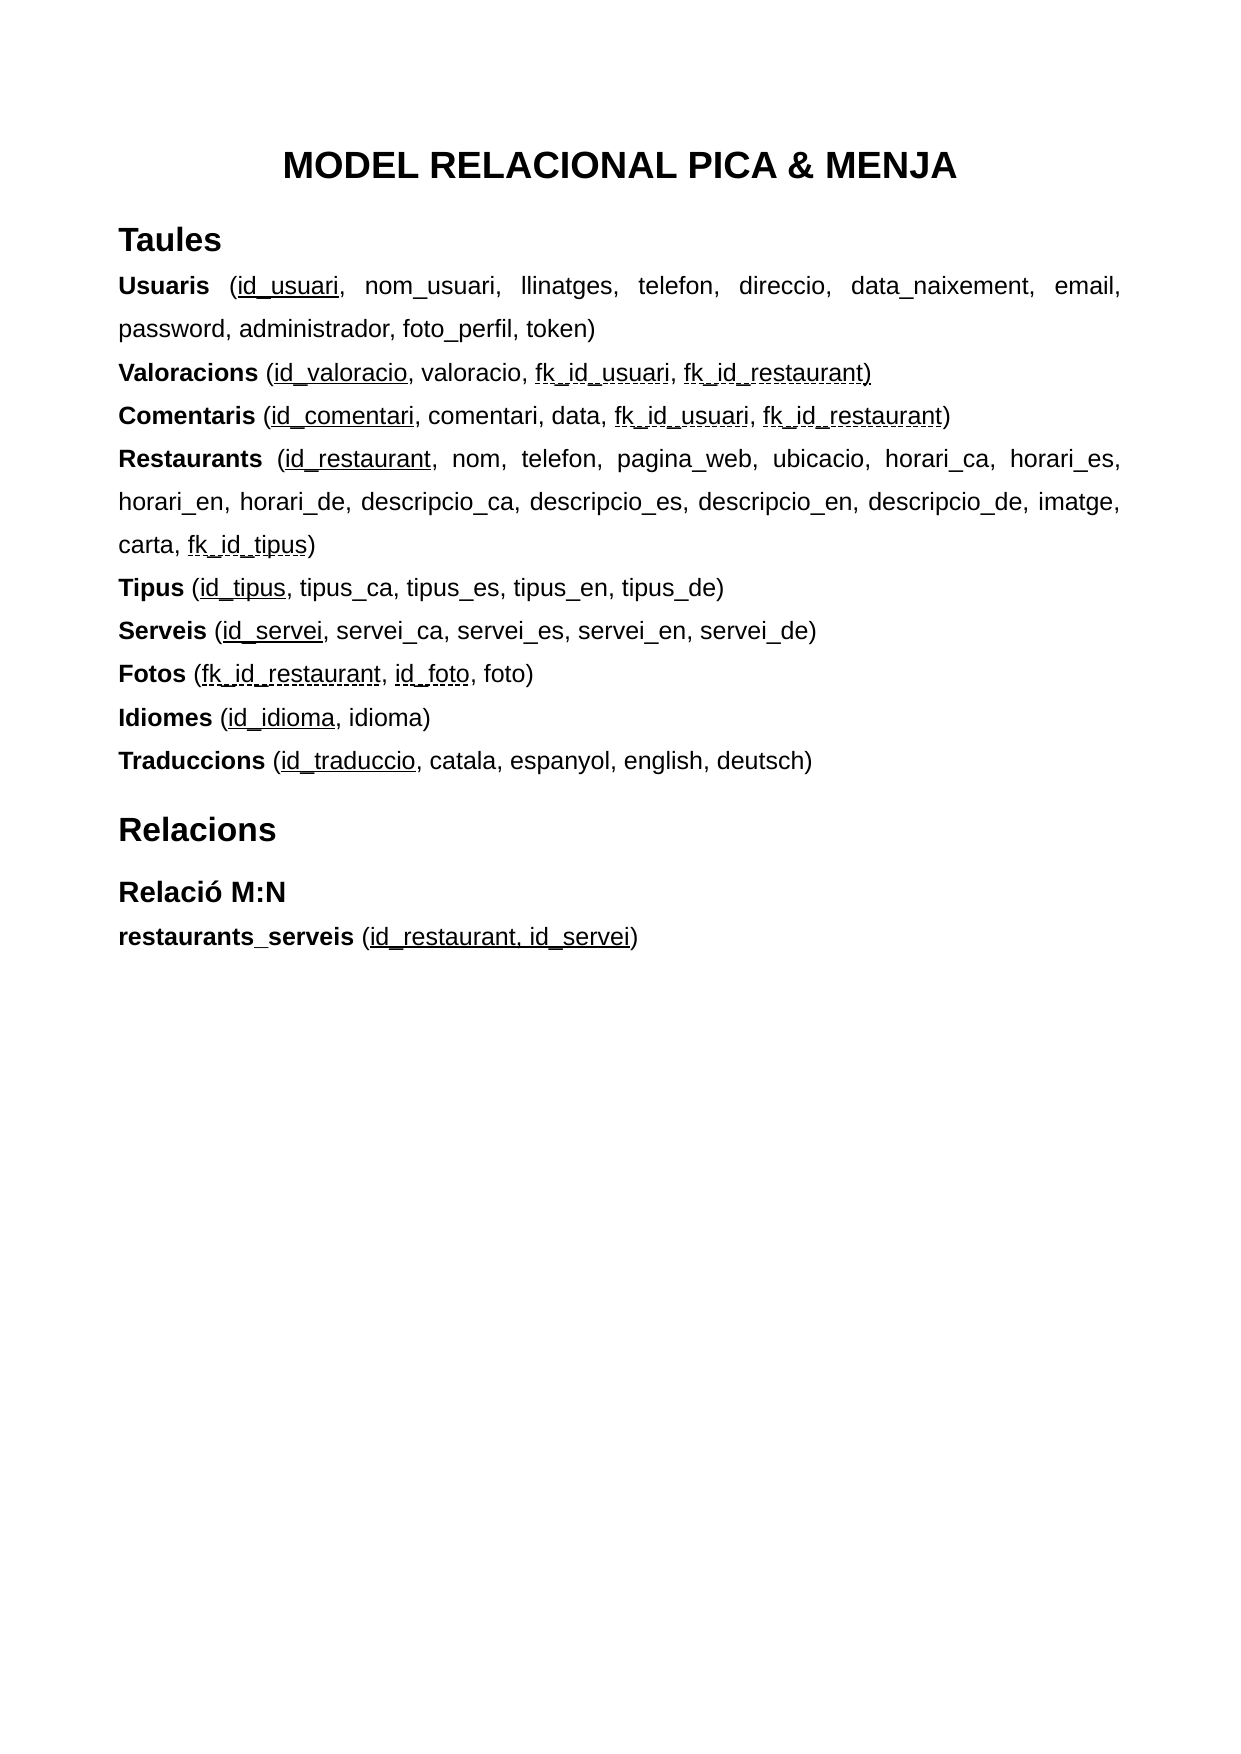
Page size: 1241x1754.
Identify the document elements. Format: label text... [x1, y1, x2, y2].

subtitle Taules [118, 220, 1122, 259]
text Valoracions (id_valoracio, valoracio, fk_id_usuari, fk_id_restaurant) [118, 357, 1122, 386]
text restaurants_serveis (id_restaurant, id_servei) [118, 922, 1122, 950]
text Fotos (fk_id_restaurant, id_foto, foto) [118, 659, 1122, 688]
text Comentaris (id_comentari, comentari, data, fk_id_usuari, fk_id_restaurant) [118, 401, 1122, 429]
text Usuaris (id_usuari, nom_usuari, llinatges, telefon, direccio, data_naixement, email, password, administrador, foto_perfil, token) [118, 271, 1122, 343]
text Serveis (id_servei, servei_ca, servei_es, servei_en, servei_de) [118, 616, 1122, 645]
text Traduccions (id_traduccio, catala, espanyol, english, deutsch) [118, 746, 1122, 774]
text Tipus (id_tipus, tipus_ca, tipus_es, tipus_en, tipus_de) [118, 573, 1122, 602]
subtitle Relació M:N [118, 875, 1122, 909]
subtitle MODEL RELACIONAL PICA & MENJA [118, 143, 1122, 187]
text Idiomes (id_idioma, idioma) [118, 702, 1122, 731]
text Restaurants (id_restaurant, nom, telefon, pagina_web, ubicacio, horari_ca, horari_es, horari_en, horari_de, descripcio_ca, descripcio_es, descripcio_en, descripcio_de, imatge, carta, fk_id_tipus) [118, 444, 1122, 559]
subtitle Relacions [118, 809, 1122, 848]
